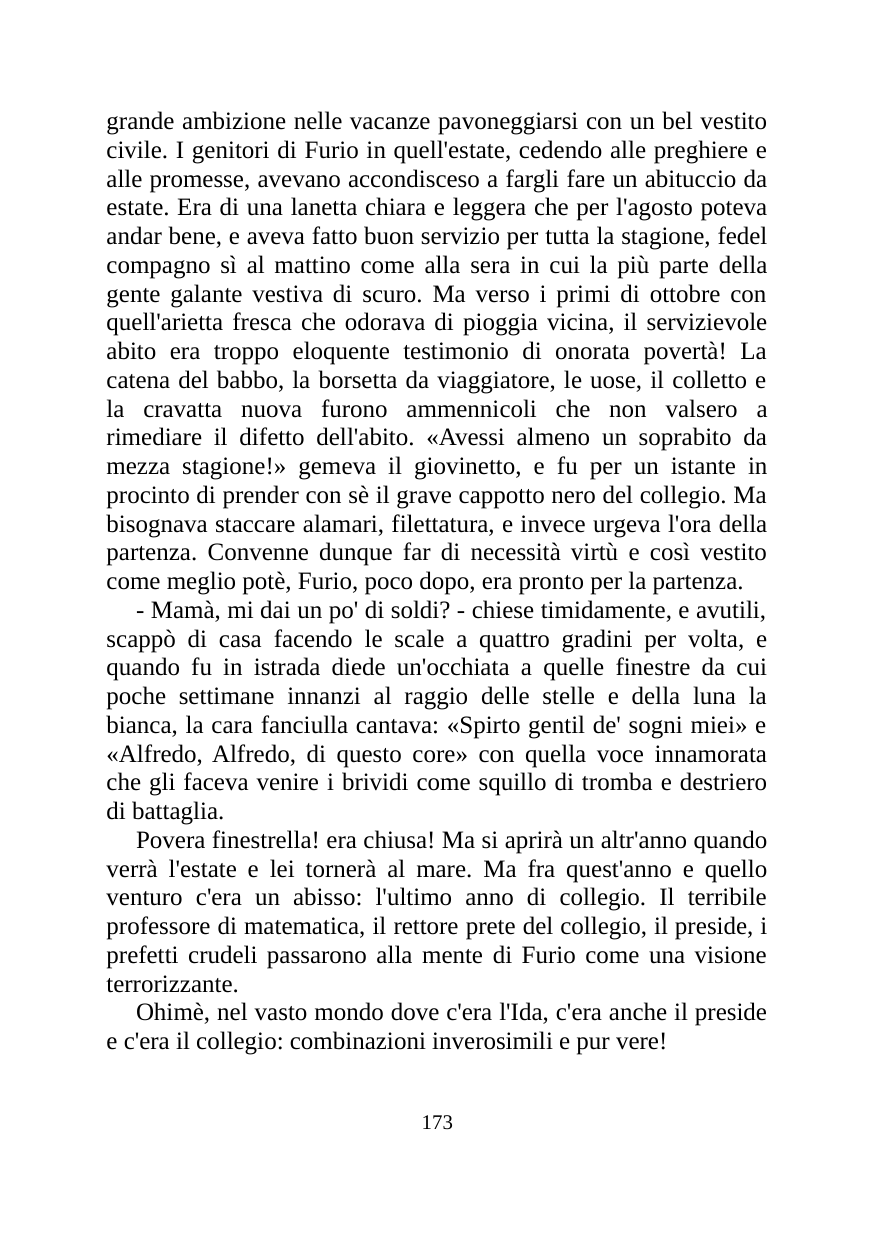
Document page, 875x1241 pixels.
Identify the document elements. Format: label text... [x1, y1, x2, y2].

text Ohimè, nel vasto mondo dove c'era l'Ida, c'era anche il preside e c'era il collegio: combinazioni inverosimili e pur vere! [106, 997, 768, 1055]
text Povera finestrella! era chiusa! Ma si aprirà un altr'anno quando verrà l'estate e lei tornerà al mare. Ma fra quest'anno e quello venturo c'era un abisso: l'ultimo anno di collegio. Il terribile professore di matematica, il rettore prete del collegio, il preside, i prefetti crudeli passarono alla mente di Furio come una visione terrorizzante. [106, 825, 768, 997]
text - Mamà, mi dai un po' di soldi? - chiese timidamente, e avutili, scappò di casa facendo le scale a quattro gradini per volta, e quando fu in istrada diede un'occhiata a quelle finestre da cui poche settimane innanzi al raggio delle stelle e della luna la bianca, la cara fanciulla cantava: «Spirto gentil de' sogni miei» e «Alfredo, Alfredo, di questo core» con quella voce innamorata che gli faceva venire i brividi come squillo di tromba e destriero di battaglia. [106, 595, 768, 825]
text grande ambizione nelle vacanze pavoneggiarsi con un bel vestito civile. I genitori di Furio in quell'estate, cedendo alle preghiere e alle promesse, avevano accondisceso a fargli fare un abituccio da estate. Era di una lanetta chiara e leggera che per l'agosto poteva andar bene, e aveva fatto buon servizio per tutta la stagione, fedel compagno sì al mattino come alla sera in cui la più parte della gente galante vestiva di scuro. Ma verso i primi di ottobre con quell'arietta fresca che odorava di pioggia vicina, il servizievole abito era troppo eloquente testimonio di onorata povertà! La catena del babbo, la borsetta da viaggiatore, le uose, il colletto e la cravatta nuova furono ammennicoli che non valsero a rimediare il difetto dell'abito. «Avessi almeno un soprabito da mezza stagione!» gemeva il giovinetto, e fu per un istante in procinto di prender con sè il grave cappotto nero del collegio. Ma bisognava staccare alamari, filettatura, e invece urgeva l'ora della partenza. Convenne dunque far di necessità virtù e così vestito come meglio potè, Furio, poco dopo, era pronto per la partenza. [106, 106, 768, 595]
